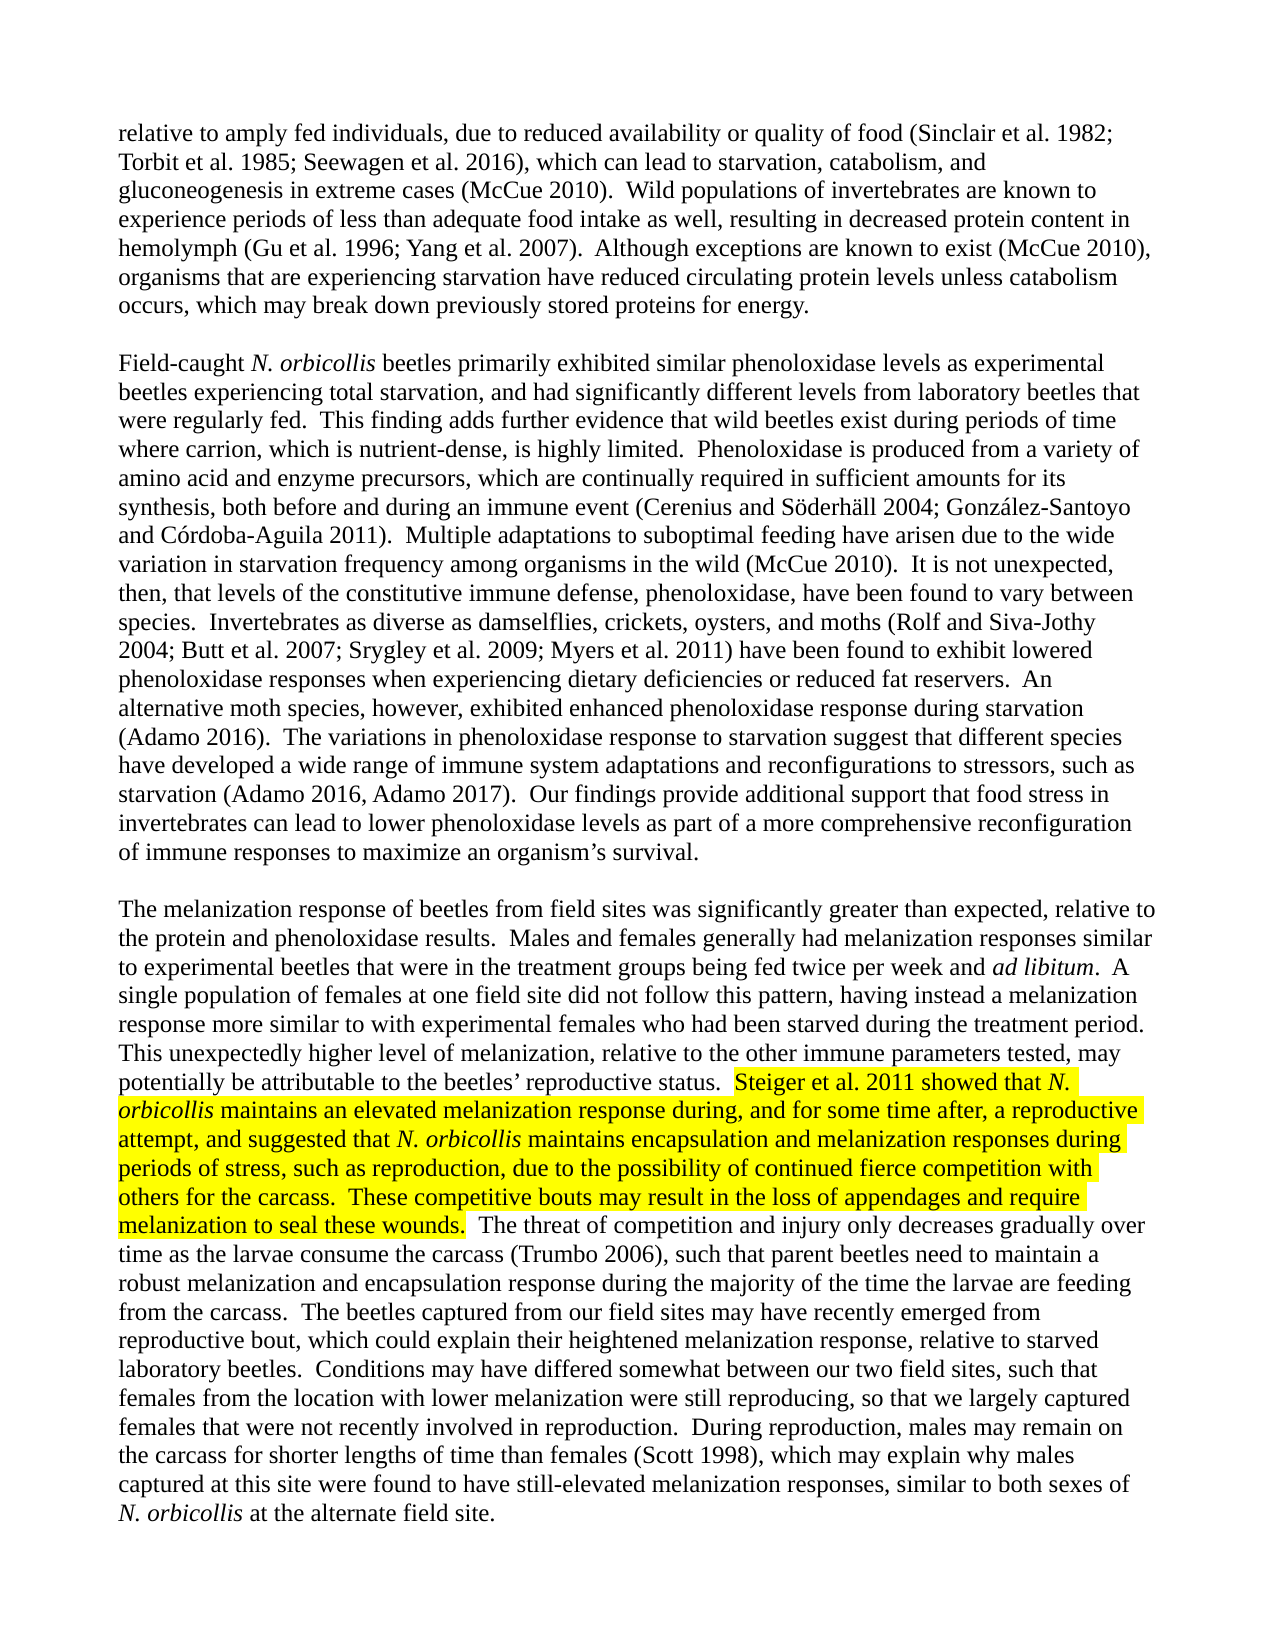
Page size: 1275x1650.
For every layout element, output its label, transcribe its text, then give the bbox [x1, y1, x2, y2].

text Field-caught N. orbicollis beetles primarily exhibited similar phenoloxidase levels as experimental beetles experiencing total starvation, and had significantly different levels from laboratory beetles that were regularly fed. This finding adds further evidence that wild beetles exist during periods of time where carrion, which is nutrient-dense, is highly limited. Phenoloxidase is produced from a variety of amino acid and enzyme precursors, which are continually required in sufficient amounts for its synthesis, both before and during an immune event (Cerenius and Söderhäll 2004; González-Santoyo and Córdoba-Aguila 2011). Multiple adaptations to suboptimal feeding have arisen due to the wide variation in starvation frequency among organisms in the wild (McCue 2010). It is not unexpected, then, that levels of the constitutive immune defense, phenoloxidase, have been found to vary between species. Invertebrates as diverse as damselflies, crickets, oysters, and moths (Rolf and Siva-Jothy 2004; Butt et al. 2007; Srygley et al. 2009; Myers et al. 2011) have been found to exhibit lowered phenoloxidase responses when experiencing dietary deficiencies or reduced fat reservers. An alternative moth species, however, exhibited enhanced phenoloxidase response during starvation (Adamo 2016). The variations in phenoloxidase response to starvation suggest that different species have developed a wide range of immune system adaptations and reconfigurations to stressors, such as starvation (Adamo 2016, Adamo 2017). Our findings provide additional support that food stress in invertebrates can lead to lower phenoloxidase levels as part of a more comprehensive reconfiguration of immune responses to maximize an organism’s survival. [118, 348, 1157, 866]
text relative to amply fed individuals, due to reduced availability or quality of food (Sinclair et al. 1982; Torbit et al. 1985; Seewagen et al. 2016), which can lead to starvation, catabolism, and gluconeogenesis in extreme cases (McCue 2010). Wild populations of invertebrates are known to experience periods of less than adequate food intake as well, resulting in decreased protein content in hemolymph (Gu et al. 1996; Yang et al. 2007). Although exceptions are known to exist (McCue 2010), organisms that are experiencing starvation have reduced circulating protein levels unless catabolism occurs, which may break down previously stored proteins for energy. [118, 118, 1157, 319]
text The melanization response of beetles from field sites was significantly greater than expected, relative to the protein and phenoloxidase results. Males and females generally had melanization responses similar to experimental beetles that were in the treatment groups being fed twice per week and ad libitum. A single population of females at one field site did not follow this pattern, having instead a melanization response more similar to with experimental females who had been starved during the treatment period. This unexpectedly higher level of melanization, relative to the other immune parameters tested, may potentially be attributable to the beetles’ reproductive status. Steiger et al. 2011 showed that N. orbicollis maintains an elevated melanization response during, and for some time after, a reproductive attempt, and suggested that N. orbicollis maintains encapsulation and melanization responses during periods of stress, such as reproduction, due to the possibility of continued fierce competition with others for the carcass. These competitive bouts may result in the loss of appendages and require melanization to seal these wounds. The threat of competition and injury only decreases gradually over time as the larvae consume the carcass (Trumbo 2006), such that parent beetles need to maintain a robust melanization and encapsulation response during the majority of the time the larvae are feeding from the carcass. The beetles captured from our field sites may have recently emerged from reproductive bout, which could explain their heightened melanization response, relative to starved laboratory beetles. Conditions may have differed somewhat between our two field sites, such that females from the location with lower melanization were still reproducing, so that we largely captured females that were not recently involved in reproduction. During reproduction, males may remain on the carcass for shorter lengths of time than females (Scott 1998), which may explain why males captured at this site were found to have still-elevated melanization responses, similar to both sexes of N. orbicollis at the alternate field site. [118, 894, 1157, 1527]
